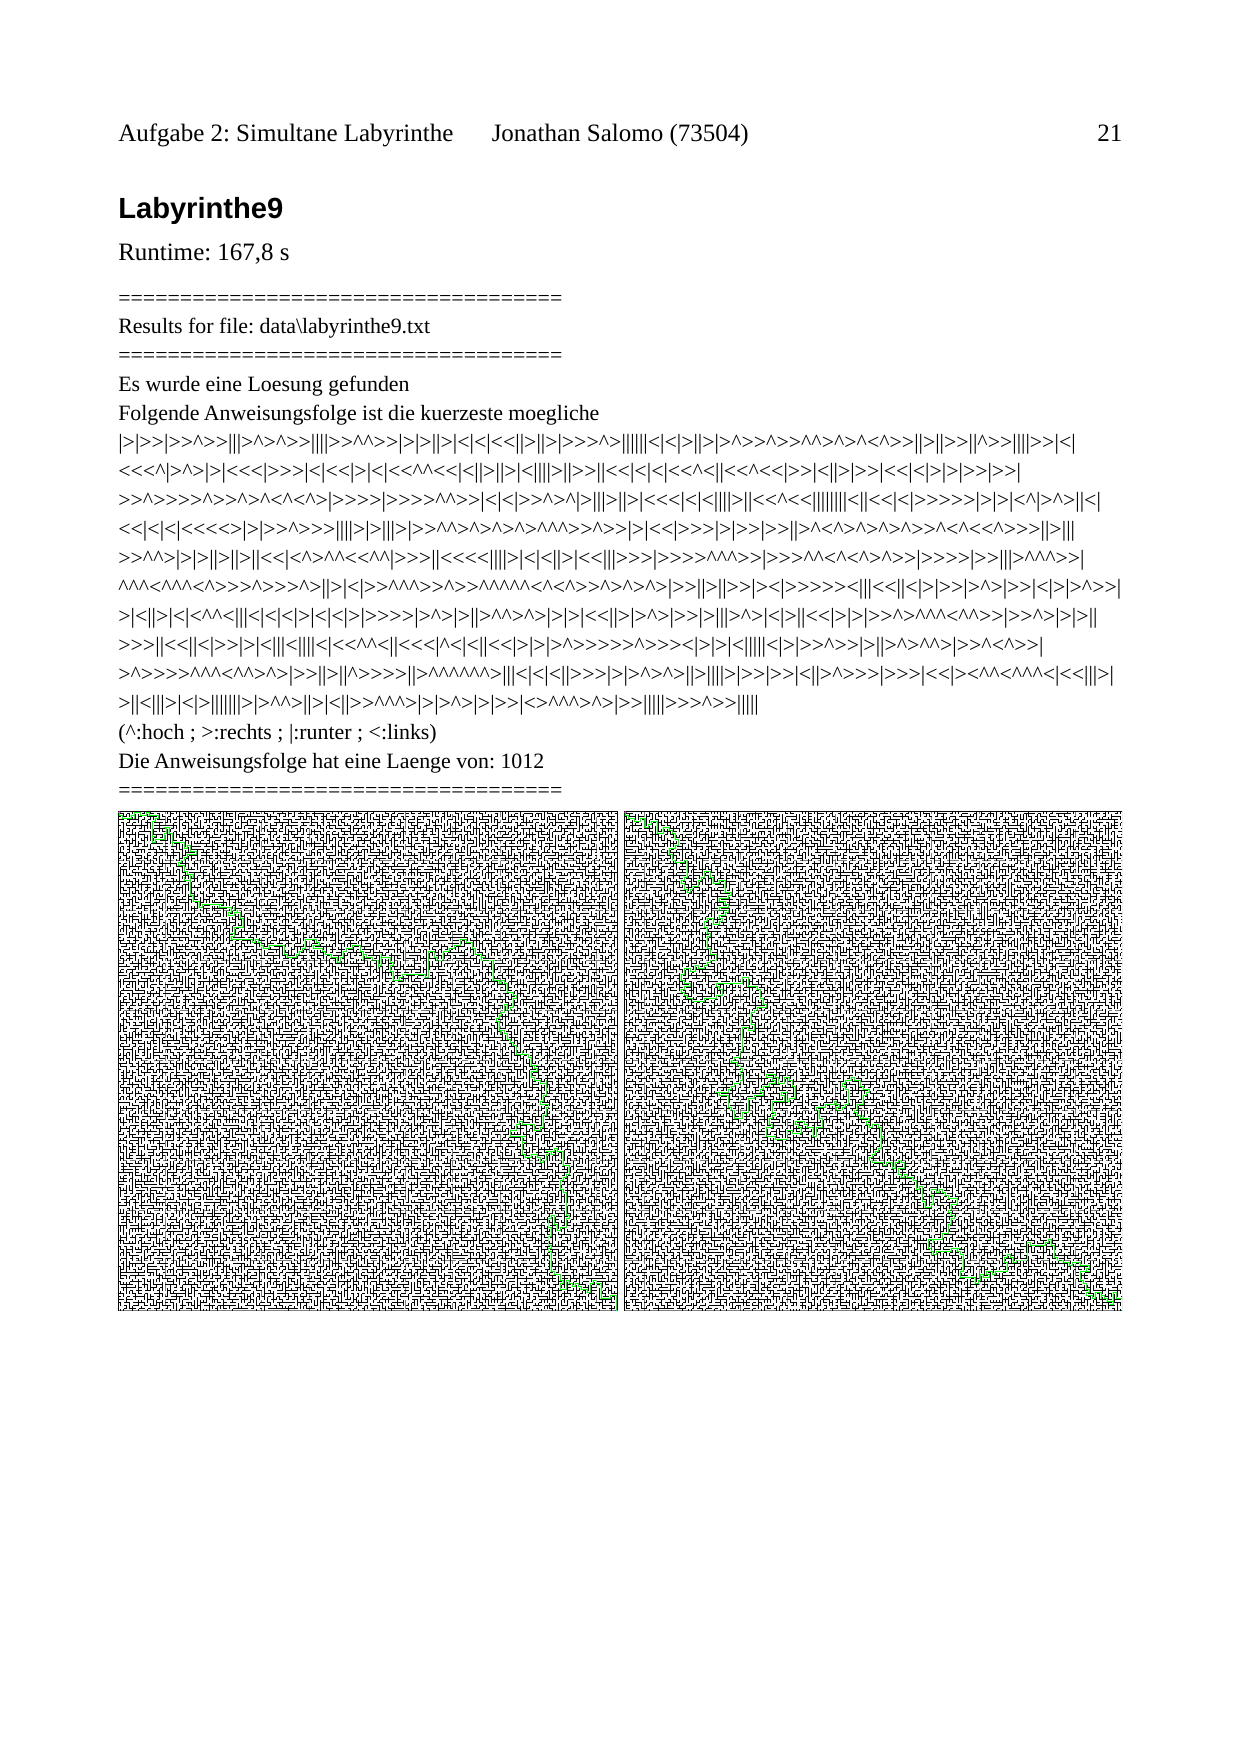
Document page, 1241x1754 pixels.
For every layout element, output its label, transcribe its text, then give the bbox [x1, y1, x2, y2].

text Folgende Anweisungsfolge ist die kuerzeste moegliche [118, 400, 1122, 426]
subtitle Labyrinthe9 [118, 191, 1122, 224]
text Die Anweisungsfolge hat eine Laenge von: 1012 [118, 748, 1122, 773]
text |>|>>|>>^>>|||>^>^>>||||>>^^>>|>|>||>|<|<|<<||>||>|>>>^>||||||<|<|>||>|>^>>^>>^^>^>^<^>>||>||>>||^>>||||>>|<|<<<^|>^>|>|<<<|>>>|<|<<|>|<|<<^^<<|<||>||>|<||||>||>>||<<|<|<|<<^<||<<^<<|>>|<||>|>>|<<|<|>|>|>>|>>|>>^>>>>^>>^>^<^<^>|>>>>|>>>>^^>>|<|<|>>^>^|>|||>||>|<<<|<|<||||>||<<^<<||||||||<||<<|<|>>>>>|>|>|<^|>^>||<|<<|<|<|<<<<>|>|>>^>>>||||>|>|||>|>>^^>^>^>^>^^^>>^>>|>|<<|>>>|>|>>|>>||>^<^>^>^>^>>^<^<<^>>>||>|||>>^^>|>|>||>||>||<<|<^>^^<<^^|>>>||<<<<||||>|<|<||>|<<|||>>>|>>>>^^^>>|>>>^^<^<^>^>>|>>>>|>>|||>^^^>>|^^^<^^^<^>>>^>>>^>||>|<|>>^^^>>^>>^^^^^<^<^>>^>^>^>|>>||>||>>|><|>>>>><|||<<||<|>|>>|>^>|>>|<|>|>^>>|>|<||>|<|<^^<|||<|<|<|>|<|<|>|>>>>|>^>|>||>^^>^>|>|>|<<||>|>^>|>>|>|||>^>|<|>||<<|>|>|>>^>^^^<^^>>|>>^>|>|>||>>>||<<||<|>>|>|<|||<||||<|<<^^<||<<<|^<|<||<<|>|>|>^>>>>>^>>><|>|>|<|||||<|>|>>^>>|>||>^>^^>|>>^<^>>|>^>>>>^^^<^^>^>|>>||>||^>>>>||>^^^^^^>|||<|<|<||>>>|>|>^>^>||>||||>|>>|>>|<||>^>>>|>>>|<<|><^^<^^^<|<<|||>|>||<|||>|<|>|||||||>|>^^>||>|<||>>^^^>|>|>^>|>|>>|<>^^^>^>|>>|||||>>>^>>||||| [118, 429, 1122, 715]
picture [118, 811, 1123, 1311]
text ==================================== [118, 777, 1122, 802]
text Results for file: data\labyrinthe9.txt [118, 313, 1122, 339]
text ==================================== [118, 342, 1122, 368]
text (^:hoch ; >:rechts ; |:runter ; <:links) [118, 719, 1122, 744]
text Runtime: 167,8 s [118, 237, 1122, 266]
text Es wurde eine Loesung gefunden [118, 371, 1122, 397]
text ==================================== [118, 284, 1122, 310]
